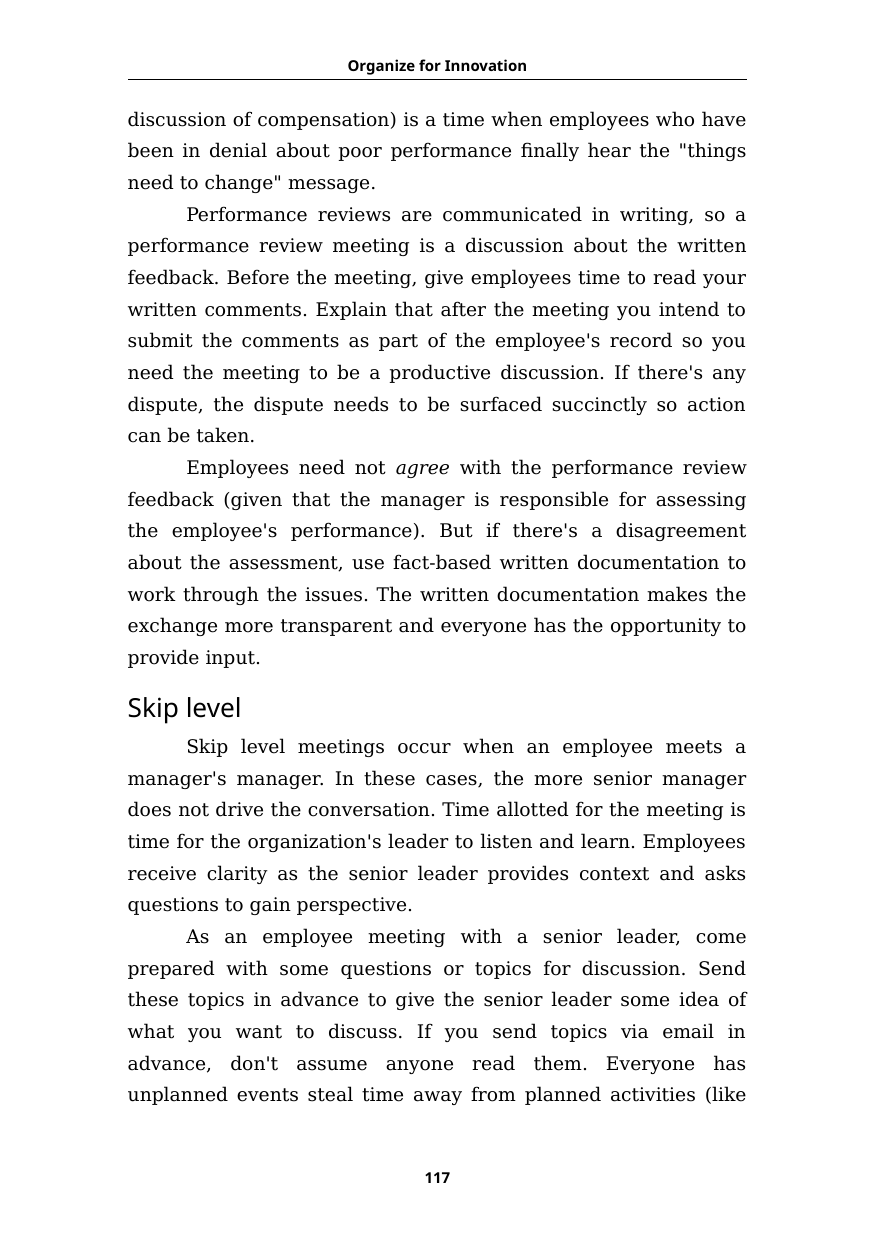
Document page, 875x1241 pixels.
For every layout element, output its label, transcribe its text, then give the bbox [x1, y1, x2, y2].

text Performance reviews are communicated in writing, so a performance review meeting is a discussion about the written feedback. Before the meeting, give employees time to read your written comments. Explain that after the meeting you intend to submit the comments as part of the employee's record so you need the meeting to be a productive discussion. If there's any dispute, the dispute needs to be surfaced succinctly so action can be taken. [127, 204, 747, 447]
text Employees need not agree with the performance review feedback (given that the manager is responsible for assessing the employee's performance). But if there's a disagreement about the assessment, use fact-based written documentation to work through the issues. The written documentation makes the exchange more transparent and everyone has the opportunity to provide input. [127, 457, 747, 669]
text Skip level meetings occur when an employee meets a manager's manager. In these cases, the more senior manager does not drive the conversation. Time allotted for the meeting is time for the organization's leader to listen and learn. Employees receive clarity as the senior leader provides context and asks questions to gain perspective. [127, 736, 747, 916]
text As an employee meeting with a senior leader, come prepared with some questions or topics for discussion. Send these topics in advance to give the senior leader some idea of what you want to discuss. If you send topics via email in advance, don't assume anyone read them. Everyone has unplanned events steal time away from planned activities (like [127, 926, 747, 1106]
subtitle Skip level [127, 693, 747, 724]
text discussion of compensation) is a time when employees who have been in denial about poor performance finally hear the "things need to change" message. [127, 109, 747, 194]
